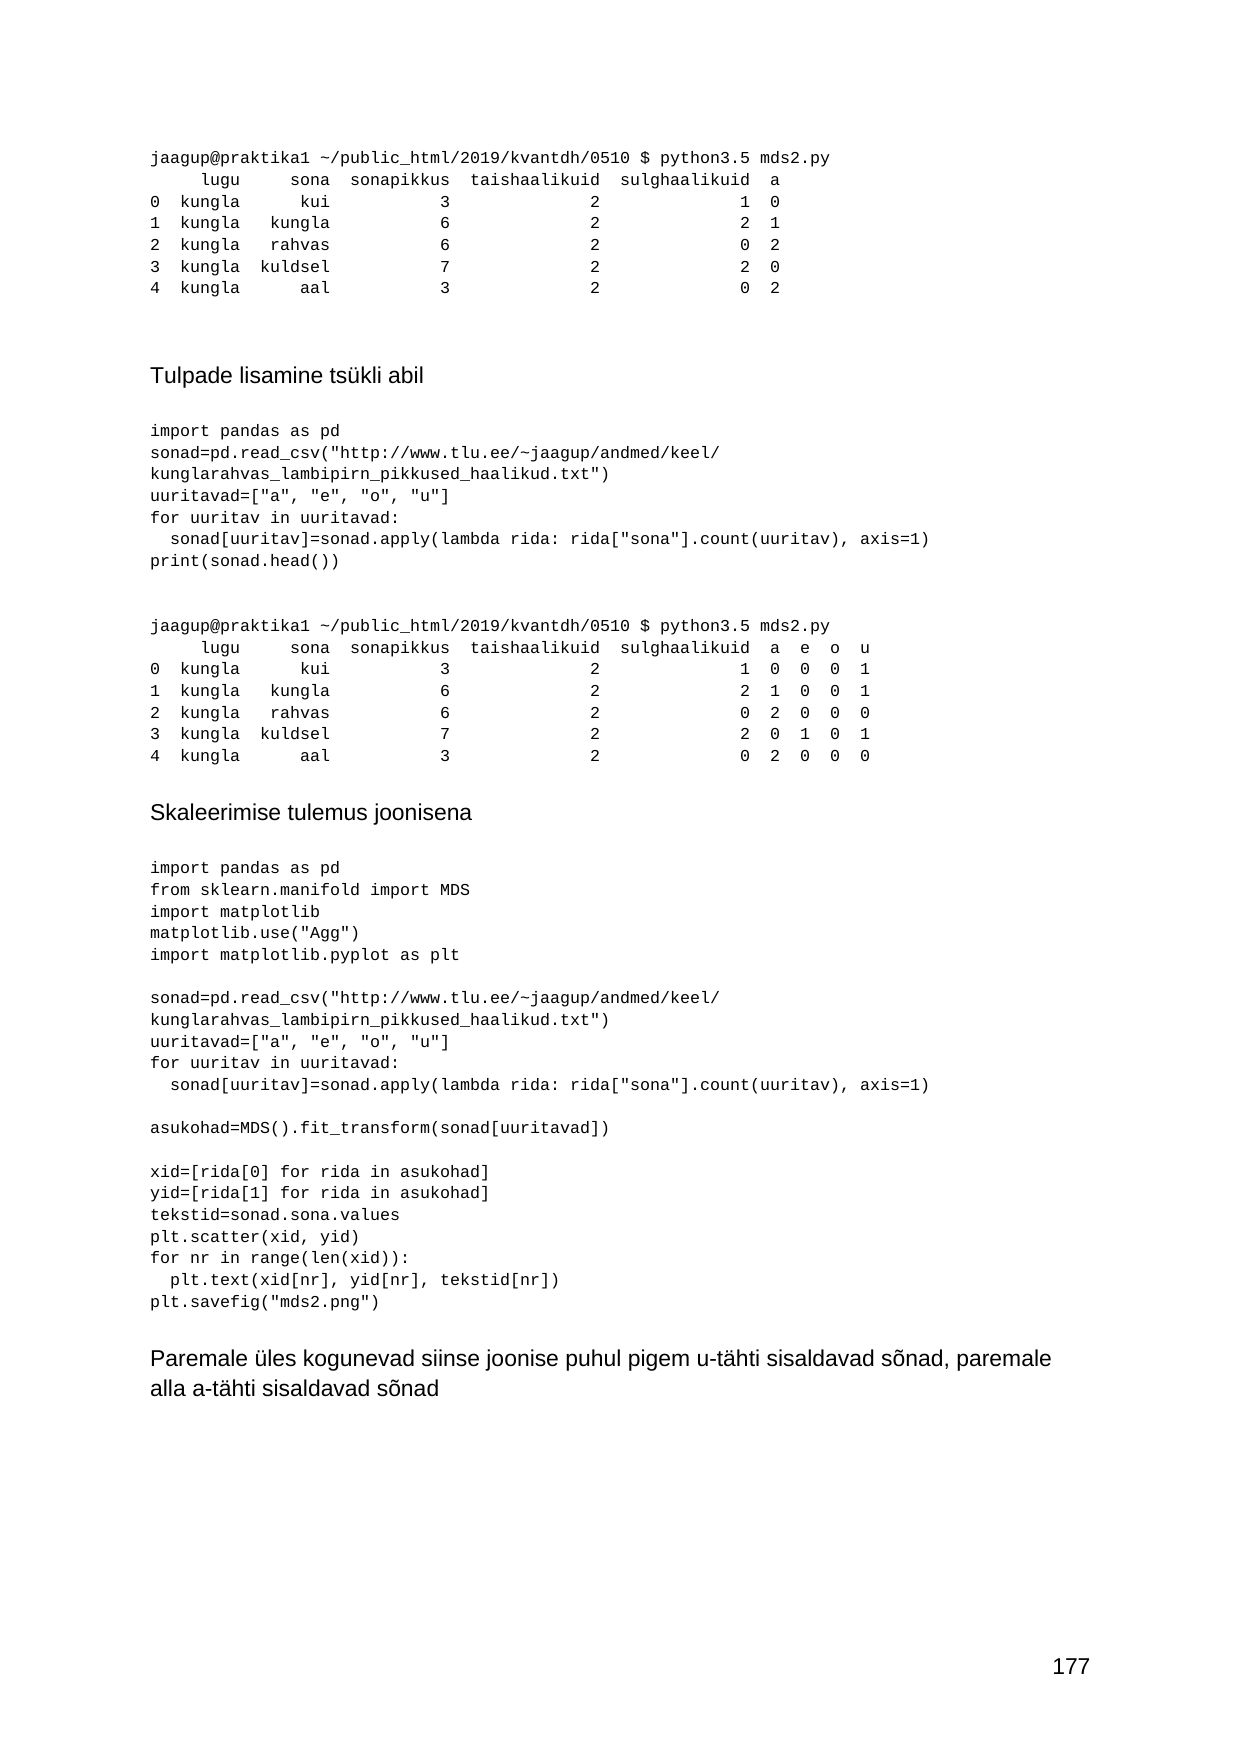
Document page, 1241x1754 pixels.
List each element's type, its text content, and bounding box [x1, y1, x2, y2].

text xid=[rida[0] for rida in asukohad] [150, 1163, 1090, 1182]
text plt.text(xid[nr], yid[nr], tekstid[nr]) [150, 1271, 1090, 1290]
text tekstid=sonad.sona.values [150, 1206, 1090, 1225]
text import matplotlib.pyplot as plt [150, 946, 1090, 965]
text for nr in range(len(xid)): [150, 1250, 1090, 1269]
text 3 kungla kuldsel 7 2 2 0 1 0 1 [150, 726, 1090, 745]
text import pandas as pd [150, 860, 1090, 879]
text 0 kungla kui 3 2 1 0 0 0 1 [150, 661, 1090, 680]
text uuritavad=["a", "e", "o", "u"] [150, 1033, 1090, 1052]
text asukohad=MDS().fit_transform(sonad[uuritavad]) [150, 1120, 1090, 1139]
text 2 kungla rahvas 6 2 0 2 [150, 237, 1090, 256]
text Tulpade lisamine tsükli abil [150, 362, 1090, 388]
text sonad=pd.read_csv("http://www.tlu.ee/~jaagup/andmed/keel/kunglarahvas_lambipirn_pikkused_haalikud.txt") [150, 444, 1090, 485]
text jaagup@praktika1 ~/public_html/2019/kvantdh/0510 $ python3.5 mds2.py [150, 150, 1090, 169]
text 4 kungla aal 3 2 0 2 [150, 280, 1090, 299]
text jaagup@praktika1 ~/public_html/2019/kvantdh/0510 $ python3.5 mds2.py [150, 617, 1090, 636]
text import pandas as pd [150, 422, 1090, 441]
text for uuritav in uuritavad: [150, 509, 1090, 528]
text 1 kungla kungla 6 2 2 1 0 0 1 [150, 682, 1090, 701]
text 2 kungla rahvas 6 2 0 2 0 0 0 [150, 704, 1090, 723]
text lugu sona sonapikkus taishaalikuid sulghaalikuid a [150, 172, 1090, 191]
text 4 kungla aal 3 2 0 2 0 0 0 [150, 747, 1090, 766]
text from sklearn.manifold import MDS [150, 881, 1090, 900]
text lugu sona sonapikkus taishaalikuid sulghaalikuid a e o u [150, 639, 1090, 658]
text 0 kungla kui 3 2 1 0 [150, 193, 1090, 212]
text print(sonad.head()) [150, 552, 1090, 571]
text import matplotlib [150, 903, 1090, 922]
text yid=[rida[1] for rida in asukohad] [150, 1185, 1090, 1204]
text matplotlib.use("Agg") [150, 925, 1090, 944]
text sonad[uuritav]=sonad.apply(lambda rida: rida["sona"].count(uuritav), axis=1) [150, 1076, 1090, 1095]
text uuritavad=["a", "e", "o", "u"] [150, 487, 1090, 506]
text plt.scatter(xid, yid) [150, 1228, 1090, 1247]
text sonad[uuritav]=sonad.apply(lambda rida: rida["sona"].count(uuritav), axis=1) [150, 531, 1090, 550]
text 1 kungla kungla 6 2 2 1 [150, 215, 1090, 234]
text 3 kungla kuldsel 7 2 2 0 [150, 258, 1090, 277]
text sonad=pd.read_csv("http://www.tlu.ee/~jaagup/andmed/keel/kunglarahvas_lambipirn_pikkused_haalikud.txt") [150, 990, 1090, 1030]
text for uuritav in uuritavad: [150, 1055, 1090, 1074]
text Skaleerimise tulemus joonisena [150, 799, 1090, 826]
text plt.savefig("mds2.png") [150, 1293, 1090, 1312]
text Paremale üles kogunevad siinse joonise puhul pigem u-tähti sisaldavad sõnad, paremale alla a-tähti sisaldavad sõnad [150, 1345, 1090, 1402]
